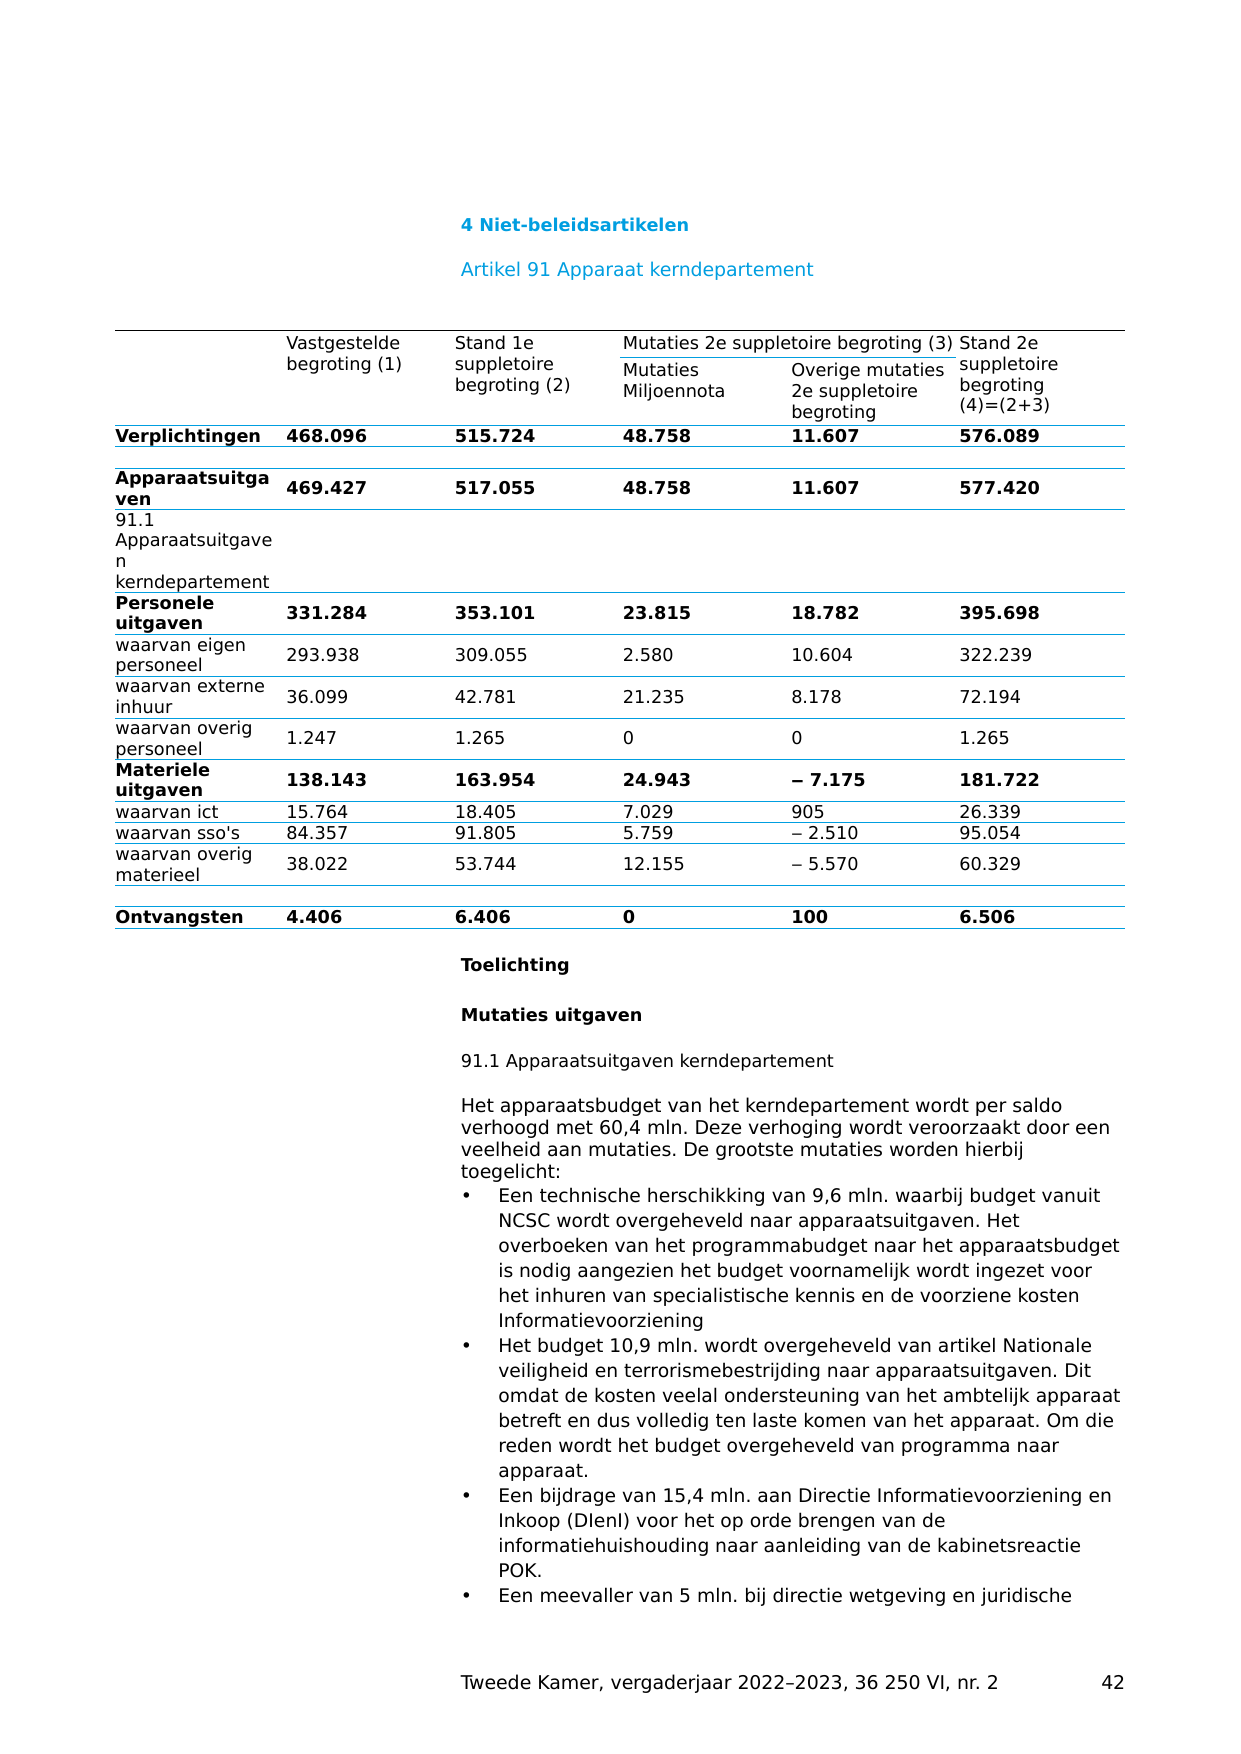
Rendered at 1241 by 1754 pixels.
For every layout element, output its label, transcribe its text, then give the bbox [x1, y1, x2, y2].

text 91.1 Apparaatsuitgaven kerndepartement [461, 1049, 1125, 1072]
table_cell 6.506 [956, 907, 1125, 927]
table_cell [115, 447, 283, 467]
table_cell 26.339 [956, 802, 1125, 822]
table_cell Mutaties 2e suppletoire begroting (3) [620, 331, 956, 357]
table_cell waarvan overig personeel [115, 719, 283, 759]
table_cell 0 [788, 719, 956, 759]
title 4 Niet-beleidsartikelen [461, 213, 1125, 236]
table_cell 15.764 [283, 802, 452, 822]
table_cell [283, 447, 452, 467]
table_cell [956, 447, 1125, 467]
table_cell 42.781 [452, 677, 620, 717]
table_cell waarvan externe inhuur [115, 677, 283, 717]
table_cell 36.099 [283, 677, 452, 717]
table_cell [620, 886, 788, 906]
table_cell 91.1 Apparaatsuitgaven kerndepartement [115, 510, 283, 592]
table_cell 138.143 [283, 760, 452, 801]
table_cell 905 [788, 802, 956, 822]
text Mutaties uitgaven [461, 1003, 1125, 1026]
table_cell 11.607 [788, 426, 956, 446]
table_cell Overige mutaties 2e suppletoire begroting [788, 358, 956, 425]
list Een bijdrage van 15,4 mln. aan Directie Informatievoorziening en Inkoop (DIenI) voor het op orde brengen van de informatiehuishouding naar aanleiding van de kabinetsreactie POK. [461, 1482, 1125, 1582]
text Toelichting [461, 953, 1125, 976]
table_cell 5.759 [620, 823, 788, 843]
table_cell waarvan sso's [115, 823, 283, 843]
table_cell 24.943 [620, 760, 788, 801]
table_cell Personele uitgaven [115, 593, 283, 634]
table_cell waarvan eigen personeel [115, 635, 283, 676]
table_cell 95.054 [956, 823, 1125, 843]
table_cell 21.235 [620, 677, 788, 717]
table_cell 515.724 [452, 426, 620, 446]
table_cell Stand 1e suppletoire begroting (2) [452, 331, 620, 425]
table_cell 1.265 [452, 719, 620, 759]
table_cell [452, 886, 620, 906]
table_cell 181.722 [956, 760, 1125, 801]
table_cell 18.405 [452, 802, 620, 822]
table_cell 72.194 [956, 677, 1125, 717]
table_cell Mutaties Miljoennota [620, 358, 788, 425]
table_cell [452, 447, 620, 467]
table_cell 576.089 [956, 426, 1125, 446]
table_cell [620, 510, 788, 592]
table_cell Materiele uitgaven [115, 760, 283, 801]
table_cell 331.284 [283, 593, 452, 634]
table_cell 309.055 [452, 635, 620, 676]
table_cell 293.938 [283, 635, 452, 676]
table_cell 48.758 [620, 426, 788, 446]
table_cell 100 [788, 907, 956, 927]
table_cell [115, 886, 283, 906]
table_cell 7.029 [620, 802, 788, 822]
table_cell [115, 331, 283, 425]
table_cell 53.744 [452, 844, 620, 885]
table_cell 2.580 [620, 635, 788, 676]
table_cell Verplichtingen [115, 426, 283, 446]
table_cell 38.022 [283, 844, 452, 885]
table_cell 469.427 [283, 469, 452, 509]
table_cell [788, 510, 956, 592]
table_cell 0 [620, 907, 788, 927]
table_cell Stand 2e suppletoire begroting (4)=(2+3) [956, 331, 1125, 425]
table_header Tabel 10 Apparaat Kerndepartement (Bedragen x € 1.000) [115, 305, 1125, 330]
table_cell [283, 886, 452, 906]
table_cell Apparaatsuitgaven [115, 469, 283, 509]
table_cell 163.954 [452, 760, 620, 801]
table_cell 468.096 [283, 426, 452, 446]
table_cell [620, 447, 788, 467]
table_cell Vastgestelde begroting (1) [283, 331, 452, 425]
table_cell 12.155 [620, 844, 788, 885]
table_cell 48.758 [620, 469, 788, 509]
table_cell 1.265 [956, 719, 1125, 759]
table_cell ‒ 2.510 [788, 823, 956, 843]
list Een technische herschikking van 9,6 mln. waarbij budget vanuit NCSC wordt overgeheveld naar apparaatsuitgaven. Het overboeken van het programmabudget naar het apparaatsbudget is nodig aangezien het budget voornamelijk wordt ingezet voor het inhuren van specialistische kennis en de voorziene kosten Informatievoorziening [461, 1182, 1125, 1332]
text Het apparaatsbudget van het kerndepartement wordt per saldo verhoogd met 60,4 mln. Deze verhoging wordt veroorzaakt door een veelheid aan mutaties. De grootste mutaties worden hierbij toegelicht: [461, 1094, 1125, 1182]
table_cell 23.815 [620, 593, 788, 634]
table_cell 60.329 [956, 844, 1125, 885]
table_cell 577.420 [956, 469, 1125, 509]
table_cell [956, 510, 1125, 592]
table_cell 91.805 [452, 823, 620, 843]
table_cell 18.782 [788, 593, 956, 634]
table_cell [283, 510, 452, 592]
table_cell [788, 886, 956, 906]
table_cell 6.406 [452, 907, 620, 927]
table_cell 10.604 [788, 635, 956, 676]
table_cell 84.357 [283, 823, 452, 843]
table_cell Ontvangsten [115, 907, 283, 927]
table_cell 1.247 [283, 719, 452, 759]
list Het budget 10,9 mln. wordt overgeheveld van artikel Nationale veiligheid en terrorismebestrijding naar apparaatsuitgaven. Dit omdat de kosten veelal ondersteuning van het ambtelijk apparaat betreft en dus volledig ten laste komen van het apparaat. Om die reden wordt het budget overgeheveld van programma naar apparaat. [461, 1332, 1125, 1482]
table_cell 517.055 [452, 469, 620, 509]
table_cell 353.101 [452, 593, 620, 634]
table_cell [788, 447, 956, 467]
table_cell [452, 510, 620, 592]
table_cell 8.178 [788, 677, 956, 717]
table_cell waarvan ict [115, 802, 283, 822]
table_cell 11.607 [788, 469, 956, 509]
table_cell 322.239 [956, 635, 1125, 676]
table_cell ‒ 7.175 [788, 760, 956, 801]
table_cell waarvan overig materieel [115, 844, 283, 885]
list Een meevaller van 5 mln. bij directie wetgeving en juridische [461, 1582, 1125, 1607]
table_cell 0 [620, 719, 788, 759]
table_cell ‒ 5.570 [788, 844, 956, 885]
table_cell 395.698 [956, 593, 1125, 634]
table_cell [956, 886, 1125, 906]
title Artikel 91 Apparaat kerndepartement [461, 259, 1125, 281]
table_cell 4.406 [283, 907, 452, 927]
